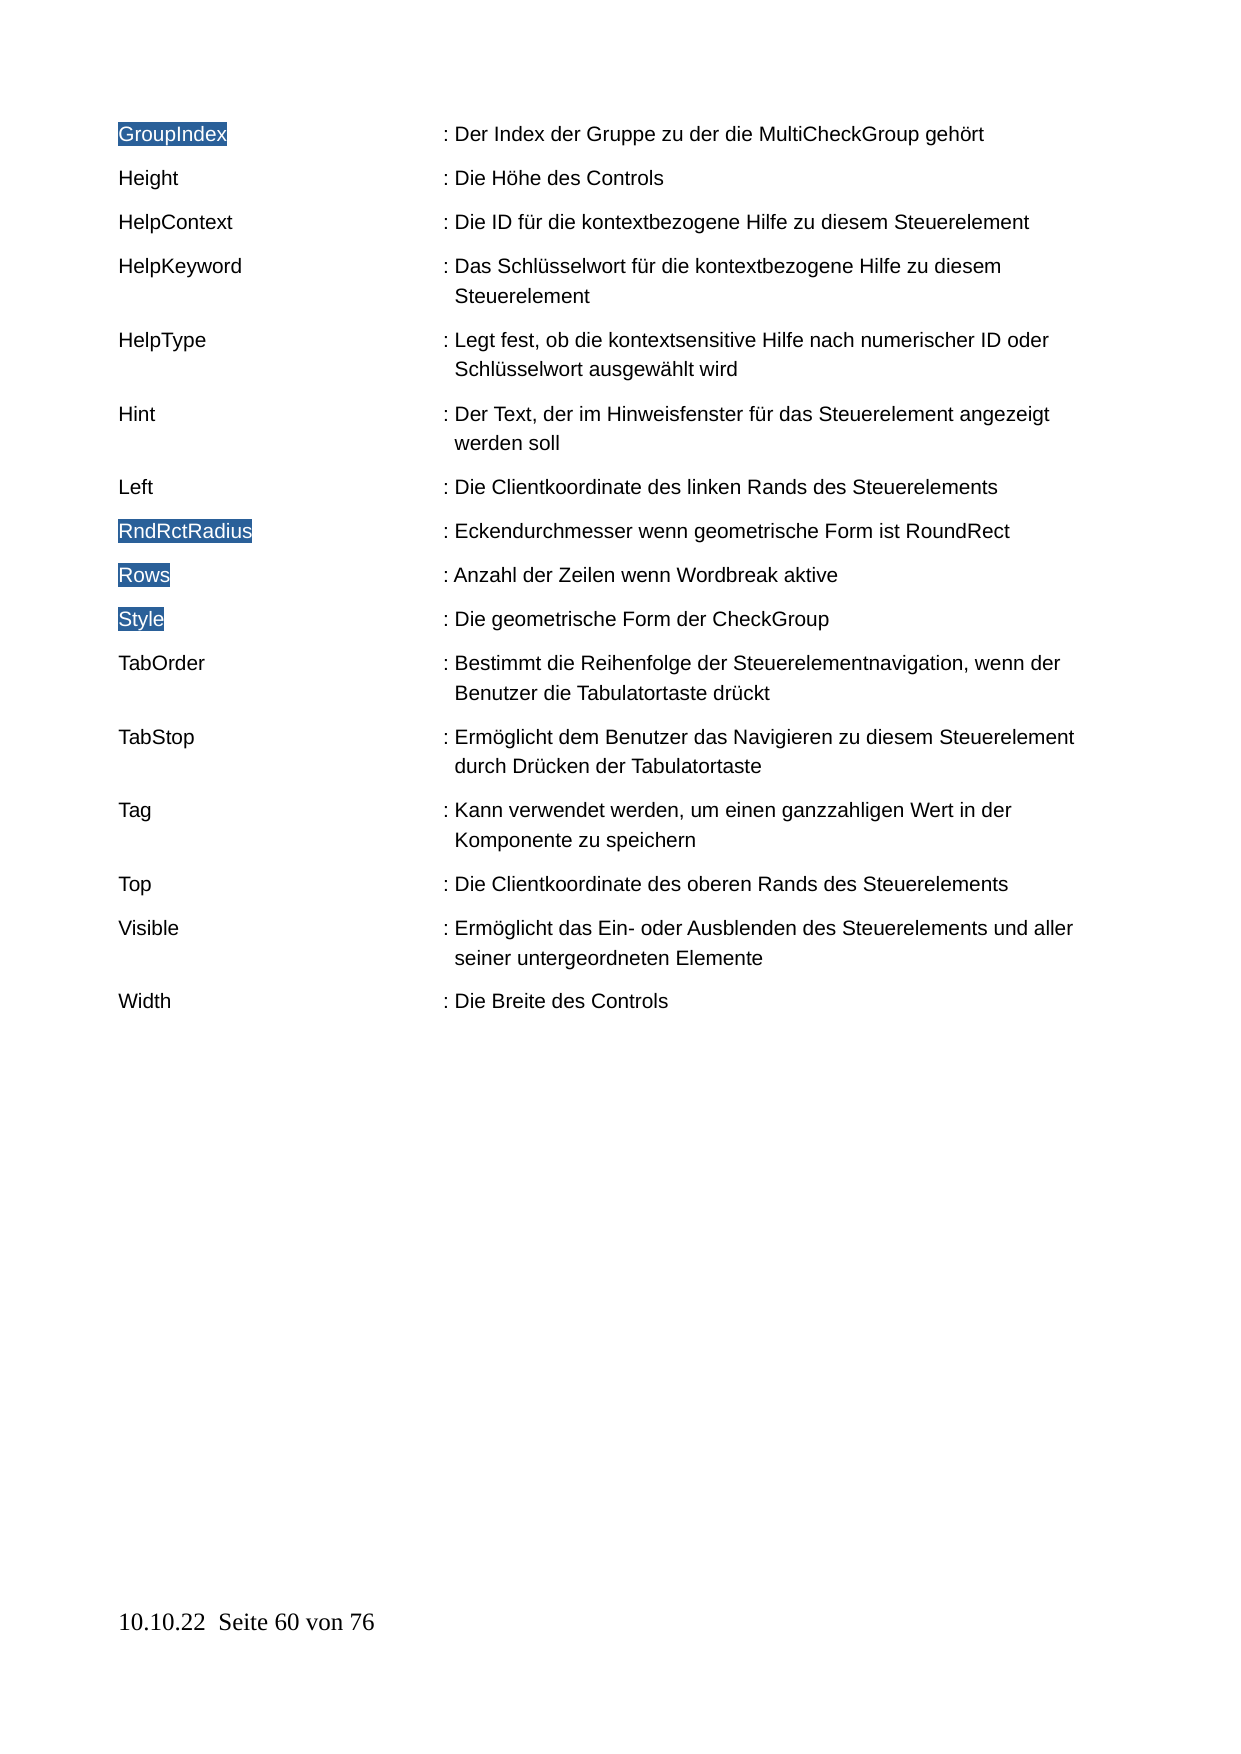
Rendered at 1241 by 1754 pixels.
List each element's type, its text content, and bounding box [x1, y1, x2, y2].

text HelpKeyword : Das Schlüsselwort für die kontextbezogene Hilfe zu diesem Steuerelement [118, 250, 1122, 309]
text Hint : Der Text, der im Hinweisfenster für das Steuerelement angezeigt werden soll [118, 397, 1122, 456]
text GroupIndex : Der Index der Gruppe zu der die MultiCheckGroup gehört [118, 118, 1122, 148]
text RndRctRadius : Eckendurchmesser wenn geometrische Form ist RoundRect [118, 515, 1122, 544]
text Left : Die Clientkoordinate des linken Rands des Steuerelements [118, 471, 1122, 500]
text TabStop : Ermöglicht dem Benutzer das Navigieren zu diesem Steuerelement durch Drücken der Tabulatortaste [118, 721, 1122, 780]
text Rows : Anzahl der Zeilen wenn Wordbreak aktive [118, 559, 1122, 588]
text Width : Die Breite des Controls [118, 985, 1122, 1015]
text Height : Die Höhe des Controls [118, 162, 1122, 192]
text Top : Die Clientkoordinate des oberen Rands des Steuerelements [118, 868, 1122, 897]
text Tag : Kann verwendet werden, um einen ganzzahligen Wert in der Komponente zu speichern [118, 794, 1122, 853]
text TabOrder : Bestimmt die Reihenfolge der Steuerelementnavigation, wenn der Benutzer die Tabulatortaste drückt [118, 647, 1122, 706]
text Style : Die geometrische Form der CheckGroup [118, 603, 1122, 633]
text HelpType : Legt fest, ob die kontextsensitive Hilfe nach numerischer ID oder Schlüsselwort ausgewählt wird [118, 324, 1122, 383]
text HelpContext : Die ID für die kontextbezogene Hilfe zu diesem Steuerelement [118, 206, 1122, 236]
text Visible : Ermöglicht das Ein- oder Ausblenden des Steuerelements und aller seiner untergeordneten Elemente [118, 912, 1122, 971]
